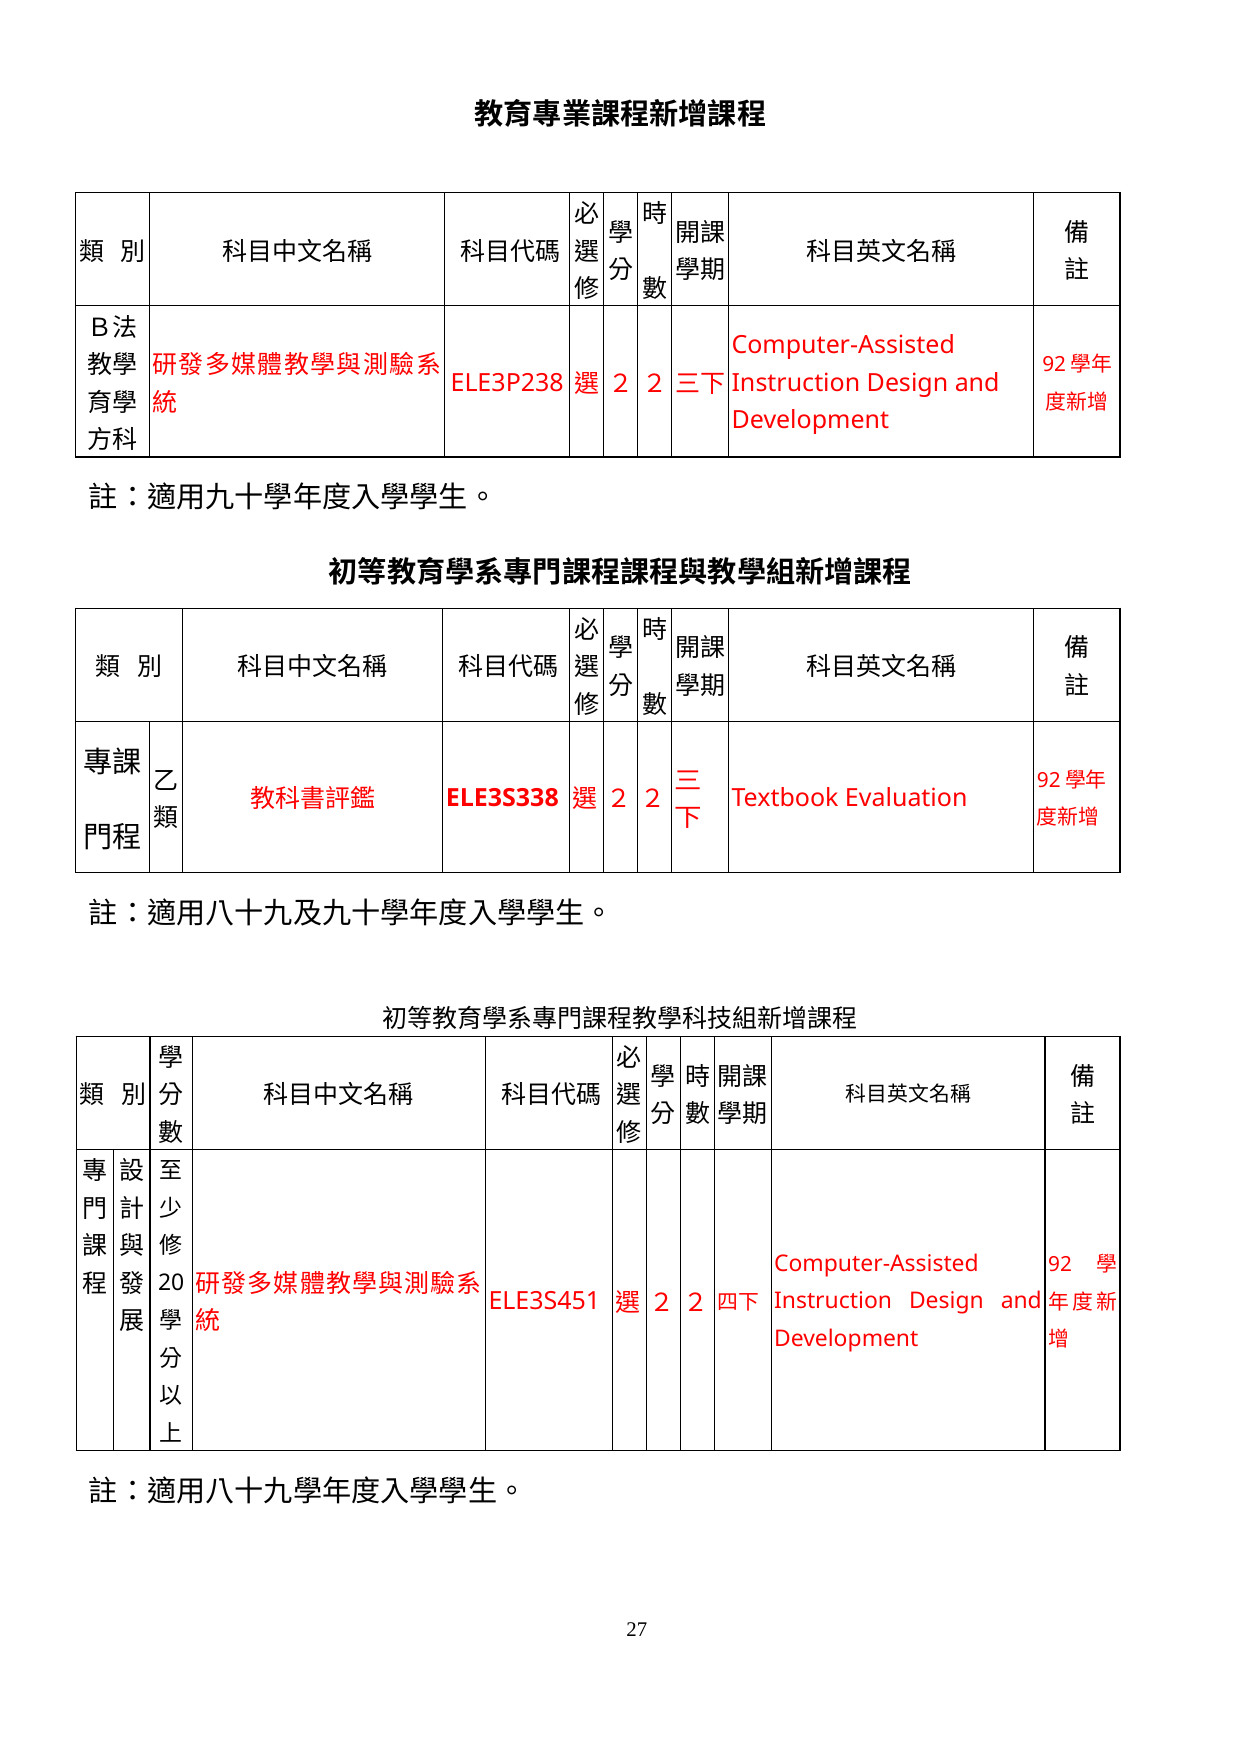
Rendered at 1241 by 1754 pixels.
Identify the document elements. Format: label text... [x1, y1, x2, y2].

text 註：適用九十學年度入學學生。 [89, 457, 1152, 532]
table_header 學分數 [151, 1037, 192, 1149]
table_header 開課學期 [672, 609, 728, 721]
text 初等教育學系專門課程課程與教學組新增課程 [89, 532, 1152, 607]
table_header 類 別 [76, 609, 182, 721]
table_header 科目中文名稱 [193, 1037, 485, 1149]
table_cell 至少 修 20學分以上 [151, 1150, 192, 1450]
table_cell ELE3P238 [445, 306, 569, 456]
table_cell ２ [681, 1150, 714, 1450]
table_cell 設計與發展 [114, 1150, 149, 1450]
table_header 學分 [604, 193, 637, 305]
table_cell 選 [570, 722, 603, 872]
table_cell 92學年度新增 [1034, 722, 1119, 872]
table_header 科目英文名稱 [729, 193, 1033, 305]
table_header 科目代碼 [445, 193, 569, 305]
table_cell 研發多媒體教學與測驗系統 [150, 306, 444, 456]
table_cell 研發多媒體教學與測驗系統 [193, 1150, 485, 1450]
table_cell 選 [570, 306, 603, 456]
table_cell Ｂ法 教學 育學 方科 [76, 306, 149, 456]
table_header 時 數 [681, 1037, 714, 1149]
table_header 備 註 [1034, 193, 1119, 305]
text 初等教育學系專門課程教學科技組新增課程 [89, 998, 1152, 1036]
table_header 科目中文名稱 [150, 193, 444, 305]
table_cell 三下 [672, 722, 728, 872]
table_cell 教科書評鑑 [183, 722, 442, 872]
table_header 必選修 [570, 193, 603, 305]
table_cell ELE3S451 [486, 1150, 612, 1450]
table_header 科目代碼 [486, 1037, 612, 1149]
table_cell ２ [638, 722, 671, 872]
table_cell ２ [604, 306, 637, 456]
table_cell 乙類 [150, 722, 182, 872]
table_cell 四下 [715, 1150, 771, 1450]
text 註：適用八十九學年度入學學生。 [89, 1451, 1152, 1526]
table_cell 92學年度新增 [1034, 306, 1119, 456]
table_header 學分 [604, 609, 637, 721]
table_header 科目英文名稱 [729, 609, 1033, 721]
table_cell ２ [638, 306, 671, 456]
table_cell Textbook Evaluation [729, 722, 1033, 872]
table_header 類 別 [76, 193, 149, 305]
table_header 備 註 [1034, 609, 1119, 721]
table_cell ２ [604, 722, 637, 872]
table_header 開課學期 [715, 1037, 771, 1149]
table_header 科目代碼 [443, 609, 569, 721]
table_header 備 註 [1046, 1037, 1119, 1149]
table_header 必選修 [570, 609, 603, 721]
table_cell ELE3S338 [443, 722, 569, 872]
table_header 類 別 [77, 1037, 149, 1149]
table_cell 選 [613, 1150, 646, 1450]
table_cell 專課 門程 [76, 722, 149, 872]
table_header 科目中文名稱 [183, 609, 442, 721]
table_cell Computer-Assisted Instruction Design and Development [772, 1150, 1044, 1450]
table_cell 專 門 課 程 [77, 1150, 113, 1450]
table_header 時 數 [638, 193, 671, 305]
table_header 學分 [647, 1037, 680, 1149]
table_cell Computer-Assisted Instruction Design and Development [729, 306, 1033, 456]
table_cell 92學年度新增 [1046, 1150, 1119, 1450]
table_cell ２ [647, 1150, 680, 1450]
table_header 必選修 [613, 1037, 646, 1149]
text 註：適用八十九及九十學年度入學學生。 [89, 873, 1152, 948]
table_cell 三下 [672, 306, 728, 456]
table_header 時 數 [638, 609, 671, 721]
text 教育專業課程新增課程 [89, 74, 1152, 149]
table_header 開課學期 [672, 193, 728, 305]
table_header 科目英文名稱 [772, 1037, 1044, 1149]
